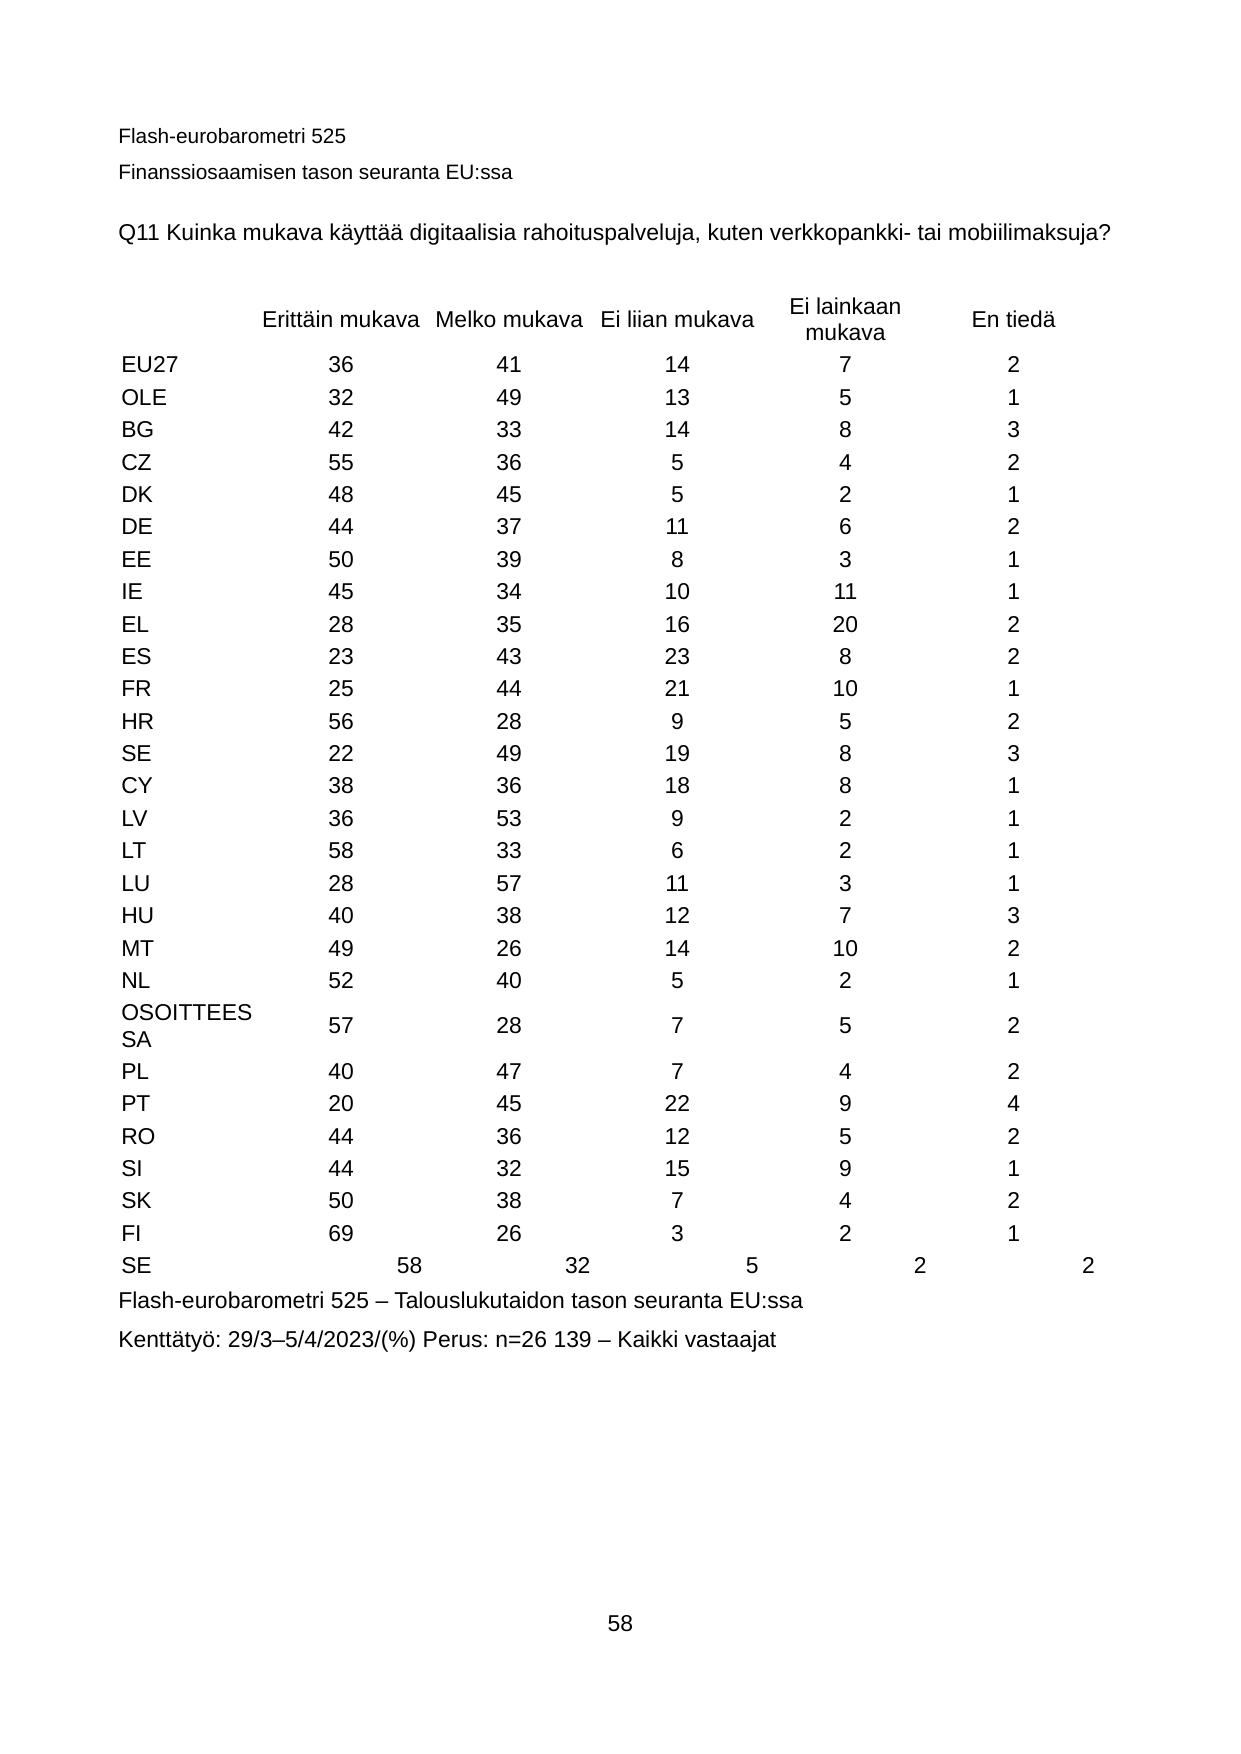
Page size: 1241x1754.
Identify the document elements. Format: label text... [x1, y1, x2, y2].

table_cell 45 [425, 478, 593, 510]
table_cell 7 [761, 899, 929, 931]
table_cell 2 [929, 1055, 1097, 1087]
table_cell 8 [761, 770, 929, 802]
table_cell 13 [593, 381, 761, 413]
table_cell MT [118, 931, 257, 964]
table_cell OSOITTEESSA [118, 996, 257, 1055]
table_cell 36 [257, 802, 425, 834]
table_cell 19 [593, 737, 761, 769]
table_cell 57 [257, 996, 425, 1055]
table_cell 20 [257, 1087, 425, 1119]
table_cell 14 [593, 348, 761, 381]
table_cell 4 [761, 1184, 929, 1217]
table_cell PT [118, 1087, 257, 1119]
table_cell 52 [257, 964, 425, 996]
table_cell 1 [929, 770, 1097, 802]
table_cell 44 [257, 1120, 425, 1152]
table_cell 28 [425, 996, 593, 1055]
table_cell ES [118, 640, 257, 672]
table_cell 23 [593, 640, 761, 672]
table_cell 34 [425, 575, 593, 607]
table_cell 2 [929, 1184, 1097, 1217]
table_cell 40 [257, 1055, 425, 1087]
table_cell 36 [257, 348, 425, 381]
table_cell 56 [257, 705, 425, 737]
table_cell 23 [257, 640, 425, 672]
table_cell 7 [593, 996, 761, 1055]
table_cell 8 [593, 543, 761, 575]
table_cell 43 [425, 640, 593, 672]
table_cell 41 [425, 348, 593, 381]
table_cell 11 [761, 575, 929, 607]
table_cell 1 [929, 1217, 1097, 1249]
table_cell 1 [929, 672, 1097, 705]
table_cell PL [118, 1055, 257, 1087]
text Kenttätyö: 29/3–5/4/2023/(%) Perus: n=26 139 – Kaikki vastaajat [118, 1326, 1122, 1352]
table_cell 12 [593, 1120, 761, 1152]
table_cell 2 [761, 1217, 929, 1249]
table_cell 7 [593, 1055, 761, 1087]
table_cell 38 [425, 899, 593, 931]
table_cell 5 [761, 705, 929, 737]
table_cell 8 [761, 737, 929, 769]
table_cell HU [118, 899, 257, 931]
table_header Melko mukava [425, 290, 593, 348]
table_cell SE [118, 1249, 257, 1282]
table_cell 8 [761, 640, 929, 672]
table_cell 9 [593, 705, 761, 737]
table_cell EE [118, 543, 257, 575]
table_cell 2 [929, 446, 1097, 478]
table_cell 53 [425, 802, 593, 834]
table_cell 1 [929, 575, 1097, 607]
table_cell 50 [257, 1184, 425, 1217]
table_cell 5 [761, 381, 929, 413]
table_cell 2 [929, 1249, 1097, 1282]
table_cell 5 [593, 1249, 761, 1282]
table_cell 22 [593, 1087, 761, 1119]
table_cell 58 [257, 1249, 425, 1282]
table_cell 5 [593, 446, 761, 478]
table_cell 3 [761, 543, 929, 575]
table_cell 37 [425, 510, 593, 543]
table_cell 45 [425, 1087, 593, 1119]
table_cell 7 [761, 348, 929, 381]
table_cell HR [118, 705, 257, 737]
table_cell LT [118, 834, 257, 867]
table_cell 1 [929, 867, 1097, 899]
table_cell 48 [257, 478, 425, 510]
table_cell 32 [425, 1249, 593, 1282]
table_cell 2 [929, 510, 1097, 543]
table_cell 9 [593, 802, 761, 834]
table_cell 2 [761, 964, 929, 996]
table_cell 55 [257, 446, 425, 478]
table_cell 25 [257, 672, 425, 705]
table_cell 2 [929, 640, 1097, 672]
table_header [118, 290, 257, 348]
table_cell 28 [425, 705, 593, 737]
table_header Erittäin mukava [257, 290, 425, 348]
table_cell 3 [929, 899, 1097, 931]
table_cell 16 [593, 608, 761, 640]
table_cell 9 [761, 1152, 929, 1184]
table_cell 5 [761, 996, 929, 1055]
table_header Ei lainkaan mukava [761, 290, 929, 348]
table_cell 38 [425, 1184, 593, 1217]
table_cell 1 [929, 964, 1097, 996]
table_cell 50 [257, 543, 425, 575]
table_cell 28 [257, 608, 425, 640]
table_cell 5 [761, 1120, 929, 1152]
table_cell SI [118, 1152, 257, 1184]
table_cell 10 [761, 672, 929, 705]
table_cell 33 [425, 834, 593, 867]
table_cell LU [118, 867, 257, 899]
table_cell 44 [425, 672, 593, 705]
table_cell 2 [929, 705, 1097, 737]
table_cell 2 [761, 478, 929, 510]
table_cell 2 [761, 834, 929, 867]
table_cell 14 [593, 931, 761, 964]
table_cell 44 [257, 510, 425, 543]
table_cell RO [118, 1120, 257, 1152]
table_cell SE [118, 737, 257, 769]
table_cell NL [118, 964, 257, 996]
table_cell 3 [593, 1217, 761, 1249]
table_cell 11 [593, 510, 761, 543]
table_cell 15 [593, 1152, 761, 1184]
table_cell 32 [425, 1152, 593, 1184]
table_cell CY [118, 770, 257, 802]
table_cell 42 [257, 413, 425, 446]
table_cell 21 [593, 672, 761, 705]
table_cell 36 [425, 446, 593, 478]
table_cell 39 [425, 543, 593, 575]
table_cell 4 [761, 446, 929, 478]
table_cell 22 [257, 737, 425, 769]
table_cell 10 [761, 931, 929, 964]
table_cell 49 [425, 381, 593, 413]
text Q11 Kuinka mukava käyttää digitaalisia rahoituspalveluja, kuten verkkopankki- tai mobiilimaksuja? [118, 219, 1122, 246]
table_cell CZ [118, 446, 257, 478]
table_cell 35 [425, 608, 593, 640]
table_cell 57 [425, 867, 593, 899]
table_cell 49 [425, 737, 593, 769]
table_cell 58 [257, 834, 425, 867]
table_cell IE [118, 575, 257, 607]
table_cell 33 [425, 413, 593, 446]
table_cell 5 [593, 478, 761, 510]
table_cell 9 [761, 1087, 929, 1119]
table_cell 14 [593, 413, 761, 446]
table_cell 36 [425, 1120, 593, 1152]
table_header En tiedä [929, 290, 1097, 348]
table_cell 3 [761, 867, 929, 899]
table_cell 4 [761, 1055, 929, 1087]
table_cell 47 [425, 1055, 593, 1087]
table_cell 44 [257, 1152, 425, 1184]
table_cell EU27 [118, 348, 257, 381]
table_cell 1 [929, 543, 1097, 575]
table_cell 40 [257, 899, 425, 931]
table_cell SK [118, 1184, 257, 1217]
table_cell 18 [593, 770, 761, 802]
table_cell 32 [257, 381, 425, 413]
table_cell 45 [257, 575, 425, 607]
table_cell 5 [593, 964, 761, 996]
table_cell 40 [425, 964, 593, 996]
table_cell 38 [257, 770, 425, 802]
table_cell FI [118, 1217, 257, 1249]
table_cell 2 [929, 348, 1097, 381]
table_cell 11 [593, 867, 761, 899]
table_cell 6 [761, 510, 929, 543]
table_cell 69 [257, 1217, 425, 1249]
table_cell 2 [761, 1249, 929, 1282]
table_cell 26 [425, 931, 593, 964]
table_cell 2 [929, 1120, 1097, 1152]
table_cell 26 [425, 1217, 593, 1249]
table_cell 1 [929, 1152, 1097, 1184]
table_cell FR [118, 672, 257, 705]
table_cell 8 [761, 413, 929, 446]
table_cell 2 [929, 608, 1097, 640]
table_cell 20 [761, 608, 929, 640]
table_cell BG [118, 413, 257, 446]
table_cell 10 [593, 575, 761, 607]
table_cell LV [118, 802, 257, 834]
table_cell DE [118, 510, 257, 543]
table_cell EL [118, 608, 257, 640]
table_cell 49 [257, 931, 425, 964]
table_cell 2 [929, 996, 1097, 1055]
table_cell 2 [929, 931, 1097, 964]
table_cell 3 [929, 737, 1097, 769]
table_cell 7 [593, 1184, 761, 1217]
table_cell 4 [929, 1087, 1097, 1119]
table_cell 36 [425, 770, 593, 802]
table_cell 1 [929, 478, 1097, 510]
table_cell 3 [929, 413, 1097, 446]
table_cell DK [118, 478, 257, 510]
table_cell OLE [118, 381, 257, 413]
table_cell 2 [761, 802, 929, 834]
table_header Ei liian mukava [593, 290, 761, 348]
text Flash-eurobarometri 525 – Talouslukutaidon tason seuranta EU:ssa [118, 1287, 1122, 1314]
table_cell 12 [593, 899, 761, 931]
table_cell 6 [593, 834, 761, 867]
table_cell 28 [257, 867, 425, 899]
table_cell 1 [929, 381, 1097, 413]
table_cell 1 [929, 802, 1097, 834]
table_cell 1 [929, 834, 1097, 867]
